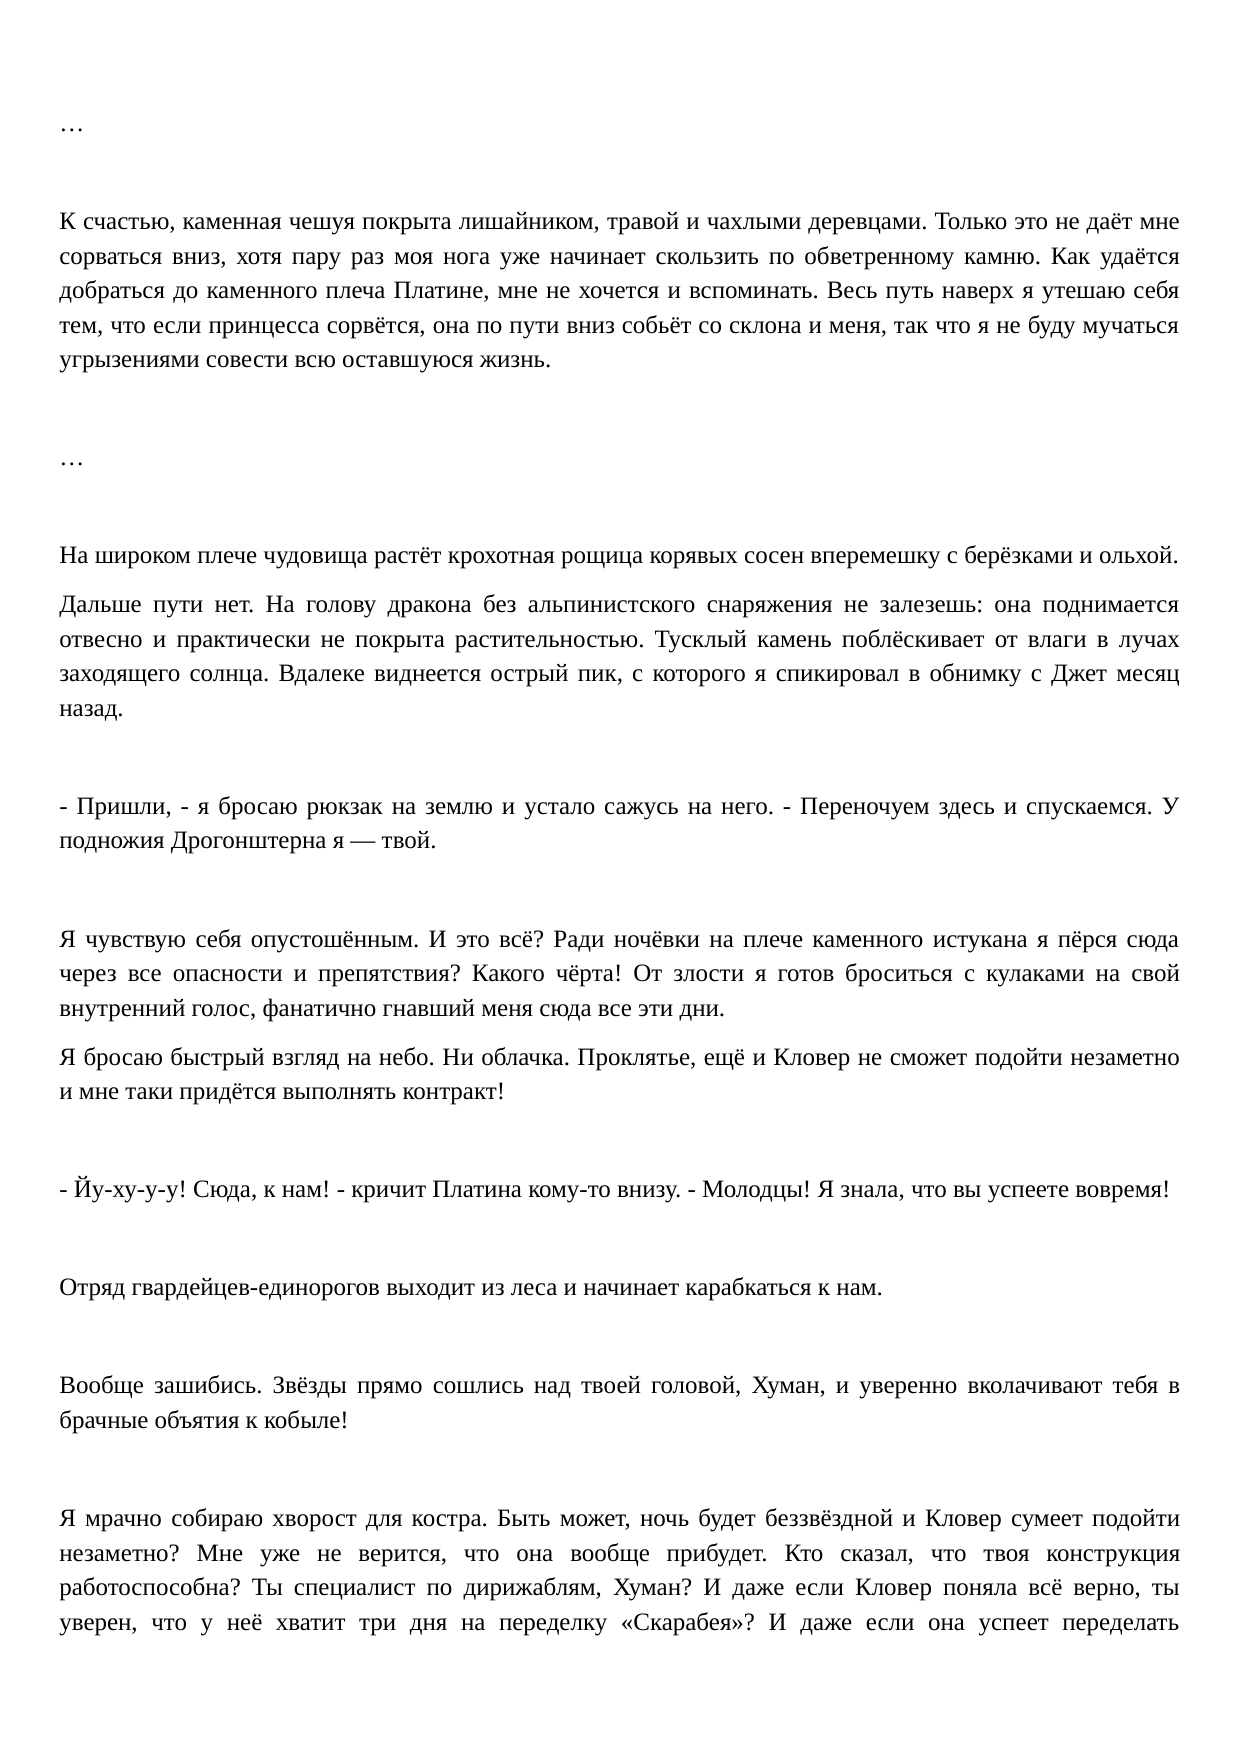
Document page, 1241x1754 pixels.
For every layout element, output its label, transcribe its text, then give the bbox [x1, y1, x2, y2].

text - Пришли, - я бросаю рюкзак на землю и устало сажусь на него. - Переночуем здесь и спускаемся. У подножия Дрогонштерна я — твой. [59, 791, 1181, 854]
text К счастью, каменная чешуя покрыта лишайником, травой и чахлыми деревцами. Только это не даёт мне сорваться вниз, хотя пару раз моя нога уже начинает скользить по обветренному камню. Как удаётся добраться до каменного плеча Платине, мне не хочется и вспоминать. Весь путь наверх я утешаю себя тем, что если принцесса сорвётся, она по пути вниз собьёт со склона и меня, так что я не буду мучаться угрызениями совести всю оставшуюся жизнь. [59, 206, 1181, 373]
text На широком плече чудовища растёт крохотная рощица корявых сосен вперемешку с берёзками и ольхой. [59, 540, 1181, 569]
text Дальше пути нет. На голову дракона без альпинистского снаряжения не залезешь: она поднимается отвесно и практически не покрыта растительностью. Тусклый камень поблёскивает от влаги в лучах заходящего солнца. Вдалеке виднеется острый пик, с которого я спикировал в обнимку с Джет месяц назад. [59, 589, 1181, 722]
text … [59, 108, 1181, 137]
text Вообще зашибись. Звёзды прямо сошлись над твоей головой, Хуман, и уверенно вколачивают тебя в брачные объятия к кобыле! [59, 1371, 1181, 1434]
text Я бросаю быстрый взгляд на небо. Ни облачка. Проклятье, ещё и Кловер не сможет подойти незаметно и мне таки придётся выполнять контракт! [59, 1042, 1181, 1105]
text Я мрачно собираю хворост для костра. Быть может, ночь будет беззвёздной и Кловер сумеет подойти незаметно? Мне уже не верится, что она вообще прибудет. Кто сказал, что твоя конструкция работоспособна? Ты специалист по дирижаблям, Хуман? И даже если Кловер поняла всё верно, ты уверен, что у неё хватит три дня на переделку «Скарабея»? И даже если она успеет переделать [59, 1503, 1181, 1635]
text … [59, 442, 1181, 471]
text Я чувствую себя опустошённым. И это всё? Ради ночёвки на плече каменного истукана я пёрся сюда через все опасности и препятствия? Какого чёрта! От злости я готов броситься с кулаками на свой внутренний голос, фанатично гнавший меня сюда все эти дни. [59, 924, 1181, 1021]
text Отряд гвардейцев-единорогов выходит из леса и начинает карабкаться к нам. [59, 1272, 1181, 1301]
text - Йу-ху-у-у! Сюда, к нам! - кричит Платина кому-то внизу. - Молодцы! Я знала, что вы успеете вовремя! [59, 1174, 1181, 1203]
